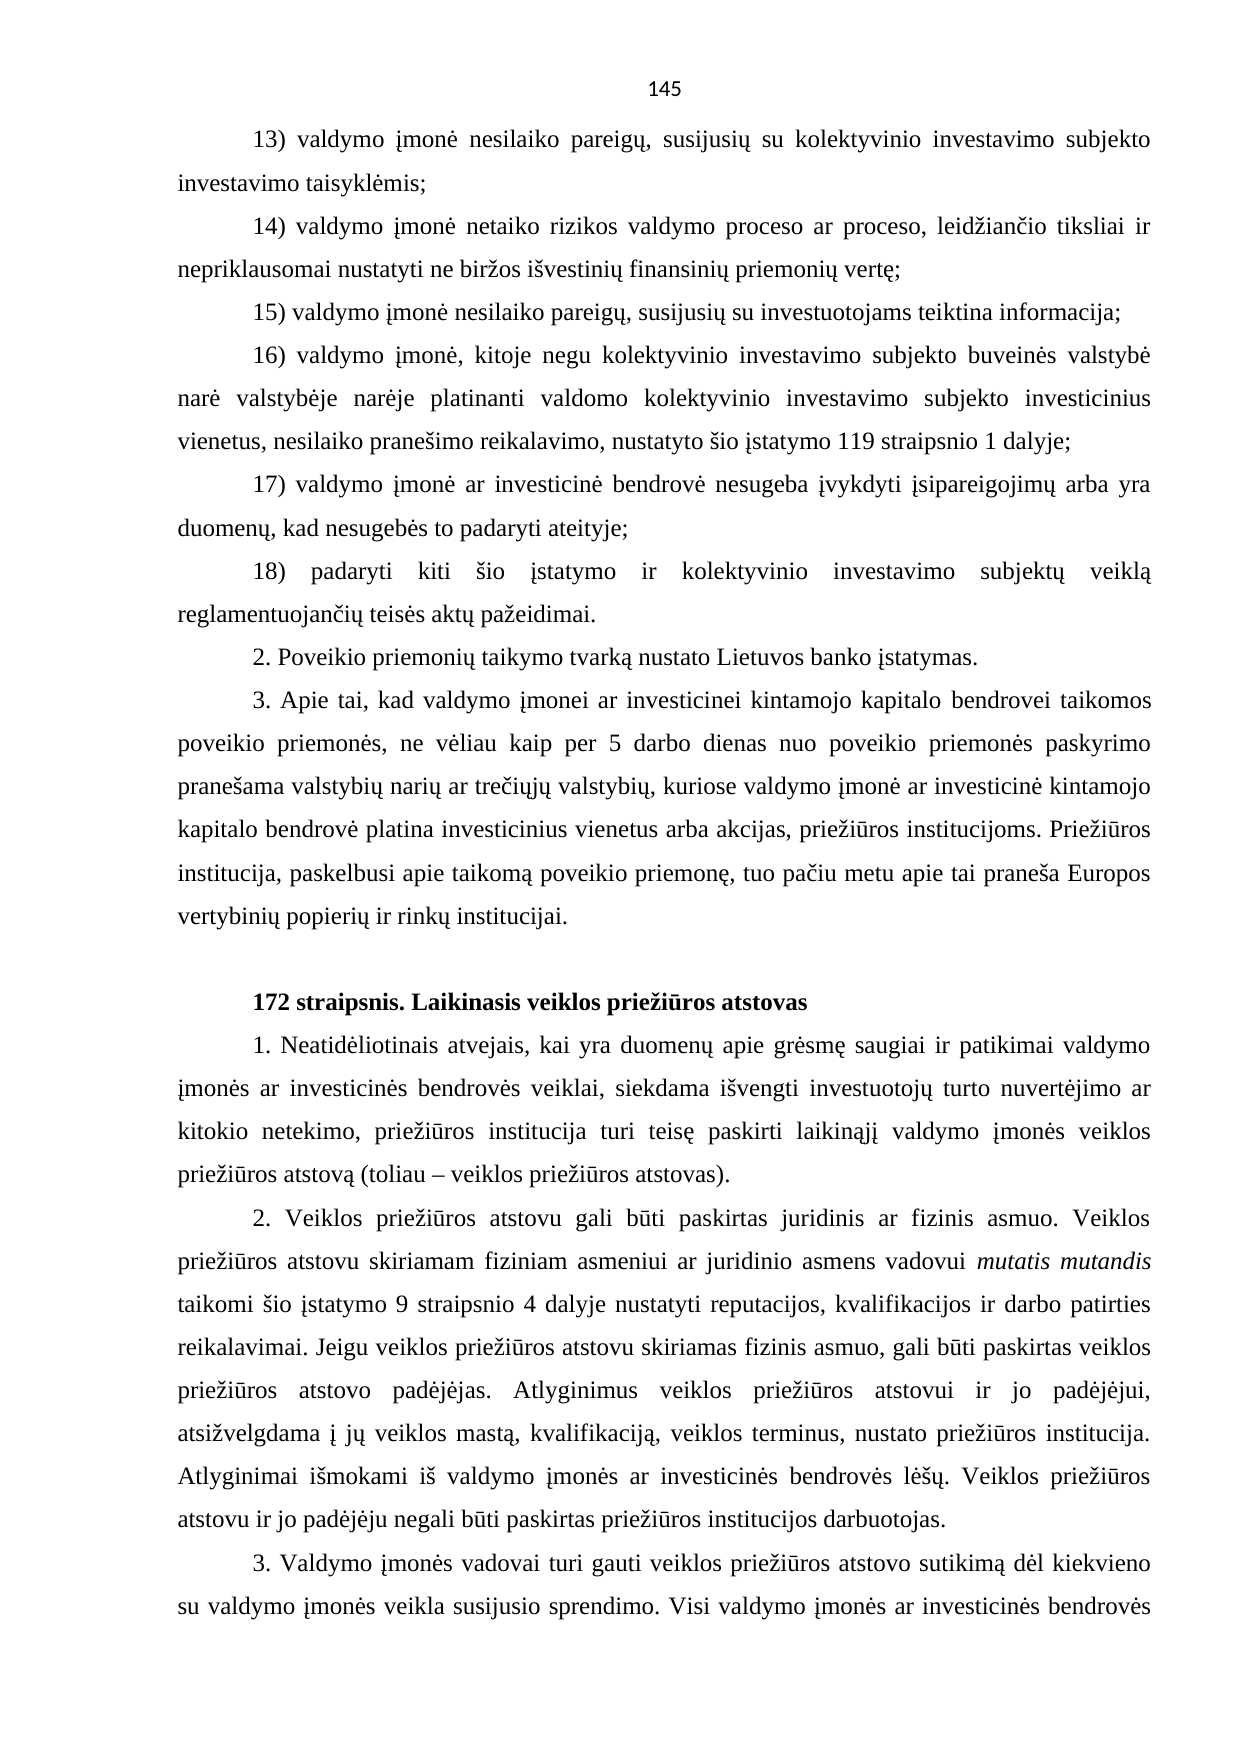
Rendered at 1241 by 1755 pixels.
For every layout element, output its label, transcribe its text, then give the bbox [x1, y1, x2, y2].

text 1. Neatidėliotinais atvejais, kai yra duomenų apie grėsmę saugiai ir patikimai valdymo įmonės ar investicinės bendrovės veiklai, siekdama išvengti investuotojų turto nuvertėjimo ar kitokio netekimo, priežiūros institucija turi teisę paskirti laikinąjį valdymo įmonės veiklos priežiūros atstovą (toliau – veiklos priežiūros atstovas). [177, 1030, 1152, 1188]
text 2. Veiklos priežiūros atstovu gali būti paskirtas juridinis ar fizinis asmuo. Veiklos priežiūros atstovu skiriamam fiziniam asmeniui ar juridinio asmens vadovui mutatis mutandis taikomi šio įstatymo 9 straipsnio 4 dalyje nustatyti reputacijos, kvalifikacijos ir darbo patirties reikalavimai. Jeigu veiklos priežiūros atstovu skiriamas fizinis asmuo, gali būti paskirtas veiklos priežiūros atstovo padėjėjas. Atlyginimus veiklos priežiūros atstovui ir jo padėjėjui, atsižvelgdama į jų veiklos mastą, kvalifikaciją, veiklos terminus, nustato priežiūros institucija. Atlyginimai išmokami iš valdymo įmonės ar investicinės bendrovės lėšų. Veiklos priežiūros atstovu ir jo padėjėju negali būti paskirtas priežiūros institucijos darbuotojas. [177, 1203, 1152, 1533]
text 172 straipsnis. Laikinasis veiklos priežiūros atstovas [177, 987, 1152, 1016]
text 3. Apie tai, kad valdymo įmonei ar investicinei kintamojo kapitalo bendrovei taikomos poveikio priemonės, ne vėliau kaip per 5 darbo dienas nuo poveikio priemonės paskyrimo pranešama valstybių narių ar trečiųjų valstybių, kuriose valdymo įmonė ar investicinė kintamojo kapitalo bendrovė platina investicinius vienetus arba akcijas, priežiūros institucijoms. Priežiūros institucija, paskelbusi apie taikomą poveikio priemonę, tuo pačiu metu apie tai praneša Europos vertybinių popierių ir rinkų institucijai. [177, 685, 1152, 929]
text 15) valdymo įmonė nesilaiko pareigų, susijusių su investuotojams teiktina informacija; [177, 297, 1152, 326]
text 2. Poveikio priemonių taikymo tvarką nustato Lietuvos banko įstatymas. [177, 642, 1152, 671]
text 16) valdymo įmonė, kitoje negu kolektyvinio investavimo subjekto buveinės valstybė narė valstybėje narėje platinanti valdomo kolektyvinio investavimo subjekto investicinius vienetus, nesilaiko pranešimo reikalavimo, nustatyto šio įstatymo 119 straipsnio 1 dalyje; [177, 340, 1152, 455]
text 3. Valdymo įmonės vadovai turi gauti veiklos priežiūros atstovo sutikimą dėl kiekvieno su valdymo įmonės veikla susijusio sprendimo. Visi valdymo įmonės ar investicinės bendrovės [177, 1548, 1152, 1619]
text 13) valdymo įmonė nesilaiko pareigų, susijusių su kolektyvinio investavimo subjekto investavimo taisyklėmis; [177, 124, 1152, 196]
text 14) valdymo įmonė netaiko rizikos valdymo proceso ar proceso, leidžiančio tiksliai ir nepriklausomai nustatyti ne biržos išvestinių finansinių priemonių vertę; [177, 211, 1152, 283]
text 17) valdymo įmonė ar investicinė bendrovė nesugeba įvykdyti įsipareigojimų arba yra duomenų, kad nesugebės to padaryti ateityje; [177, 469, 1152, 541]
text 18) padaryti kiti šio įstatymo ir kolektyvinio investavimo subjektų veiklą reglamentuojančių teisės aktų pažeidimai. [177, 556, 1152, 628]
